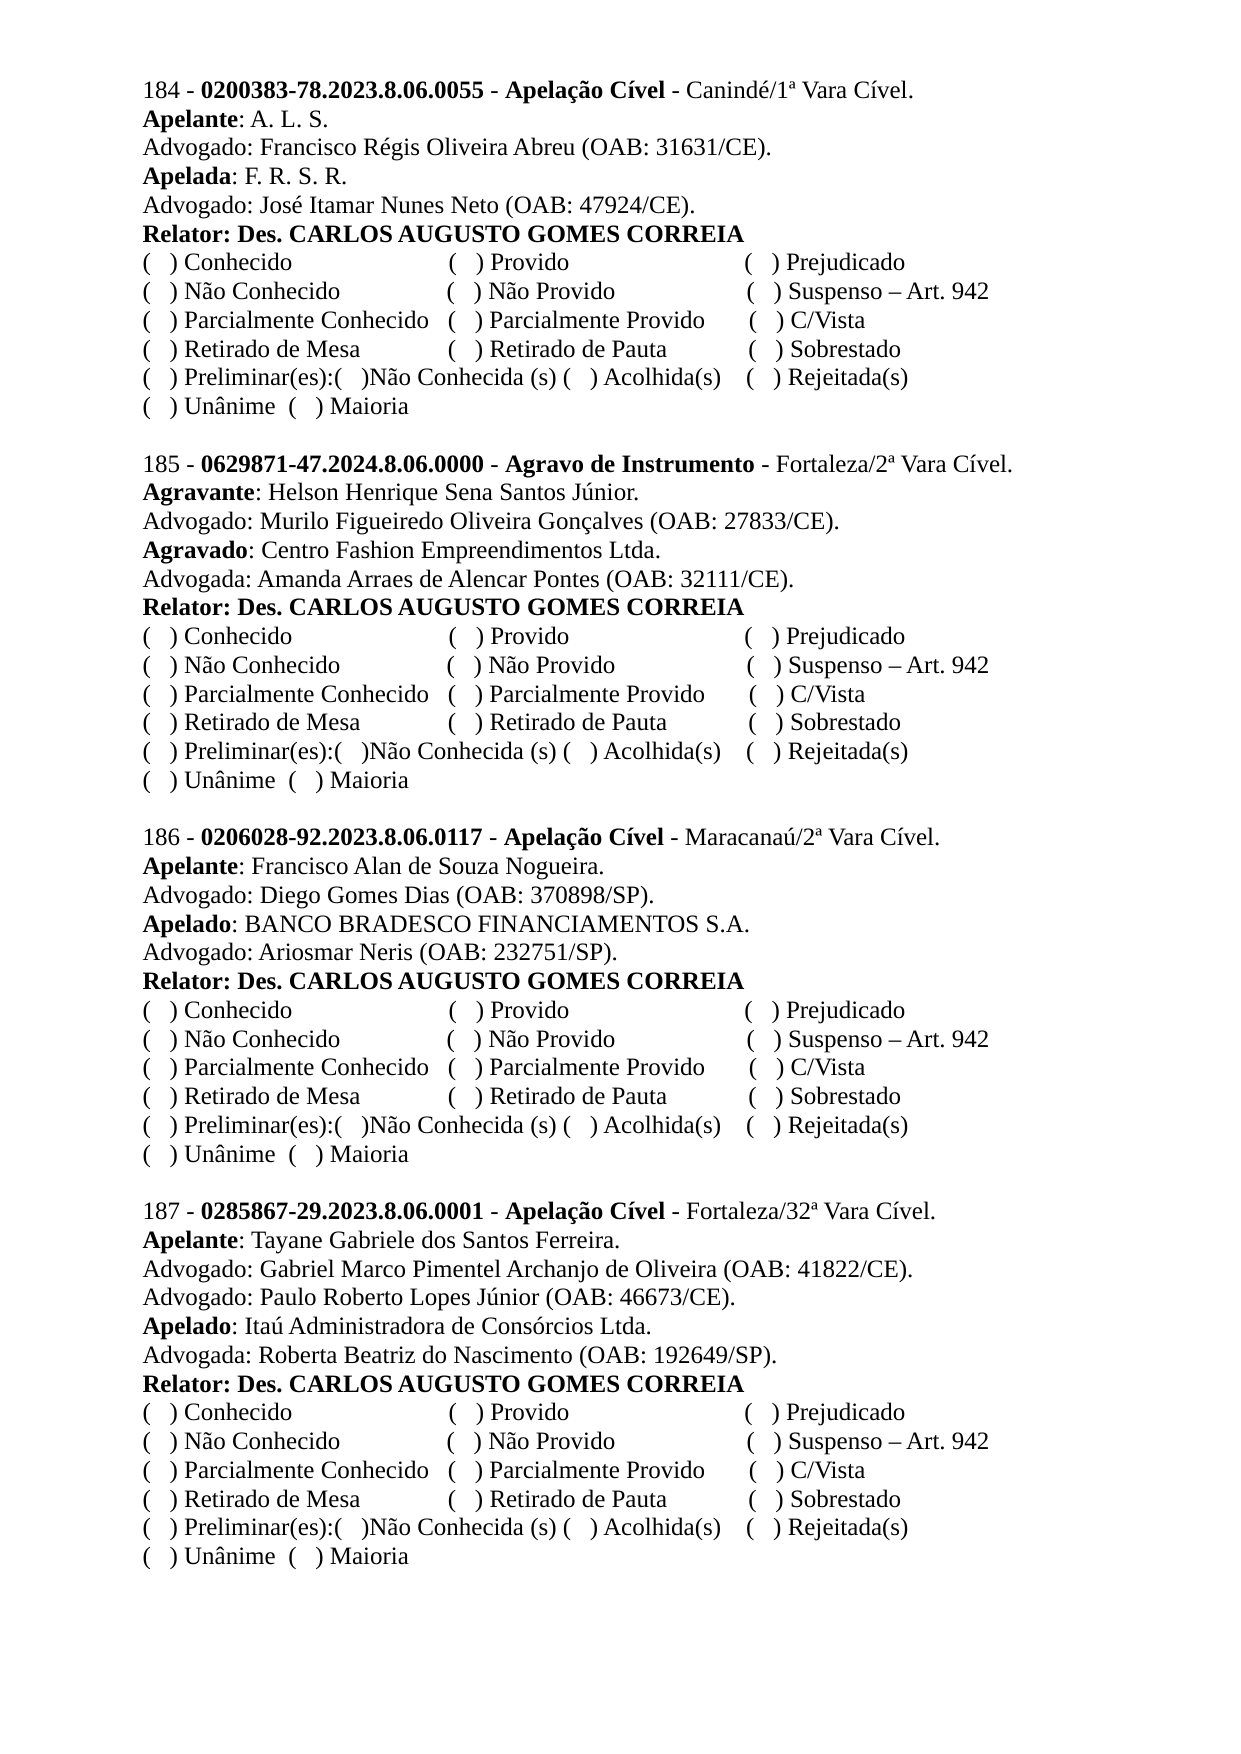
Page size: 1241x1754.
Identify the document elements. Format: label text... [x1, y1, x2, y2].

text Agravado: Centro Fashion Empreendimentos Ltda. [142, 535, 1141, 564]
text Apelante: Tayane Gabriele dos Santos Ferreira. [142, 1225, 1141, 1254]
text Advogado: Paulo Roberto Lopes Júnior (OAB: 46673/CE). [142, 1282, 1141, 1311]
text 185 - 0629871-47.2024.8.06.0000 - Agravo de Instrumento - Fortaleza/2ª Vara Cível. [142, 449, 1141, 477]
text Advogado: Murilo Figueiredo Oliveira Gonçalves (OAB: 27833/CE). [142, 506, 1141, 535]
text ( ) Unânime ( ) Maioria [142, 1139, 1158, 1167]
text ( ) Preliminar(es):( )Não Conhecida (s) ( ) Acolhida(s) ( ) Rejeitada(s) [142, 1110, 1158, 1139]
text Advogado: Diego Gomes Dias (OAB: 370898/SP). [142, 880, 1141, 909]
text ( ) Não Conhecido ( ) Não Provido ( ) Suspenso – Art. 942 [142, 650, 1158, 679]
text Advogado: Ariosmar Neris (OAB: 232751/SP). [142, 937, 1141, 966]
text Advogado: José Itamar Nunes Neto (OAB: 47924/CE). [142, 190, 1141, 219]
text 186 - 0206028-92.2023.8.06.0117 - Apelação Cível - Maracanaú/2ª Vara Cível. [142, 822, 1141, 851]
text Relator: Des. CARLOS AUGUSTO GOMES CORREIA [142, 592, 1141, 621]
text ( ) Retirado de Mesa ( ) Retirado de Pauta ( ) Sobrestado [142, 707, 1158, 736]
text Apelado: Itaú Administradora de Consórcios Ltda. [142, 1311, 1141, 1340]
text ( ) Preliminar(es):( )Não Conhecida (s) ( ) Acolhida(s) ( ) Rejeitada(s) [142, 736, 1158, 765]
text Relator: Des. CARLOS AUGUSTO GOMES CORREIA [142, 966, 1141, 995]
text ( ) Parcialmente Conhecido ( ) Parcialmente Provido ( ) C/Vista [142, 1455, 1158, 1484]
text ( ) Retirado de Mesa ( ) Retirado de Pauta ( ) Sobrestado [142, 334, 1158, 362]
text ( ) Conhecido ( ) Provido ( ) Prejudicado [142, 995, 1141, 1024]
text ( ) Parcialmente Conhecido ( ) Parcialmente Provido ( ) C/Vista [142, 679, 1158, 707]
text Agravante: Helson Henrique Sena Santos Júnior. [142, 477, 1141, 506]
text ( ) Unânime ( ) Maioria [142, 1541, 1158, 1570]
text Apelado: BANCO BRADESCO FINANCIAMENTOS S.A. [142, 909, 1141, 937]
text 187 - 0285867-29.2023.8.06.0001 - Apelação Cível - Fortaleza/32ª Vara Cível. [142, 1196, 1141, 1225]
text Apelada: F. R. S. R. [142, 161, 1141, 190]
text 184 - 0200383-78.2023.8.06.0055 - Apelação Cível - Canindé/1ª Vara Cível. [142, 75, 1141, 104]
text ( ) Não Conhecido ( ) Não Provido ( ) Suspenso – Art. 942 [142, 1024, 1158, 1052]
text ( ) Parcialmente Conhecido ( ) Parcialmente Provido ( ) C/Vista [142, 305, 1158, 334]
text Apelante: A. L. S. [142, 104, 1141, 132]
text ( ) Preliminar(es):( )Não Conhecida (s) ( ) Acolhida(s) ( ) Rejeitada(s) [142, 1512, 1158, 1541]
text ( ) Conhecido ( ) Provido ( ) Prejudicado [142, 1397, 1141, 1426]
text ( ) Retirado de Mesa ( ) Retirado de Pauta ( ) Sobrestado [142, 1081, 1158, 1110]
text Relator: Des. CARLOS AUGUSTO GOMES CORREIA [142, 1369, 1141, 1397]
text ( ) Unânime ( ) Maioria [142, 391, 1158, 420]
text ( ) Conhecido ( ) Provido ( ) Prejudicado [142, 621, 1141, 650]
text Advogada: Roberta Beatriz do Nascimento (OAB: 192649/SP). [142, 1340, 1141, 1369]
text Relator: Des. CARLOS AUGUSTO GOMES CORREIA [142, 219, 1141, 247]
text ( ) Não Conhecido ( ) Não Provido ( ) Suspenso – Art. 942 [142, 1426, 1158, 1455]
text ( ) Conhecido ( ) Provido ( ) Prejudicado [142, 247, 1141, 276]
text ( ) Parcialmente Conhecido ( ) Parcialmente Provido ( ) C/Vista [142, 1052, 1158, 1081]
text ( ) Preliminar(es):( )Não Conhecida (s) ( ) Acolhida(s) ( ) Rejeitada(s) [142, 362, 1158, 391]
text Advogado: Gabriel Marco Pimentel Archanjo de Oliveira (OAB: 41822/CE). [142, 1254, 1141, 1282]
text ( ) Não Conhecido ( ) Não Provido ( ) Suspenso – Art. 942 [142, 276, 1158, 305]
text Advogado: Francisco Régis Oliveira Abreu (OAB: 31631/CE). [142, 132, 1141, 161]
text ( ) Retirado de Mesa ( ) Retirado de Pauta ( ) Sobrestado [142, 1484, 1158, 1512]
text ( ) Unânime ( ) Maioria [142, 765, 1158, 794]
text Advogada: Amanda Arraes de Alencar Pontes (OAB: 32111/CE). [142, 564, 1141, 592]
text Apelante: Francisco Alan de Souza Nogueira. [142, 851, 1141, 880]
